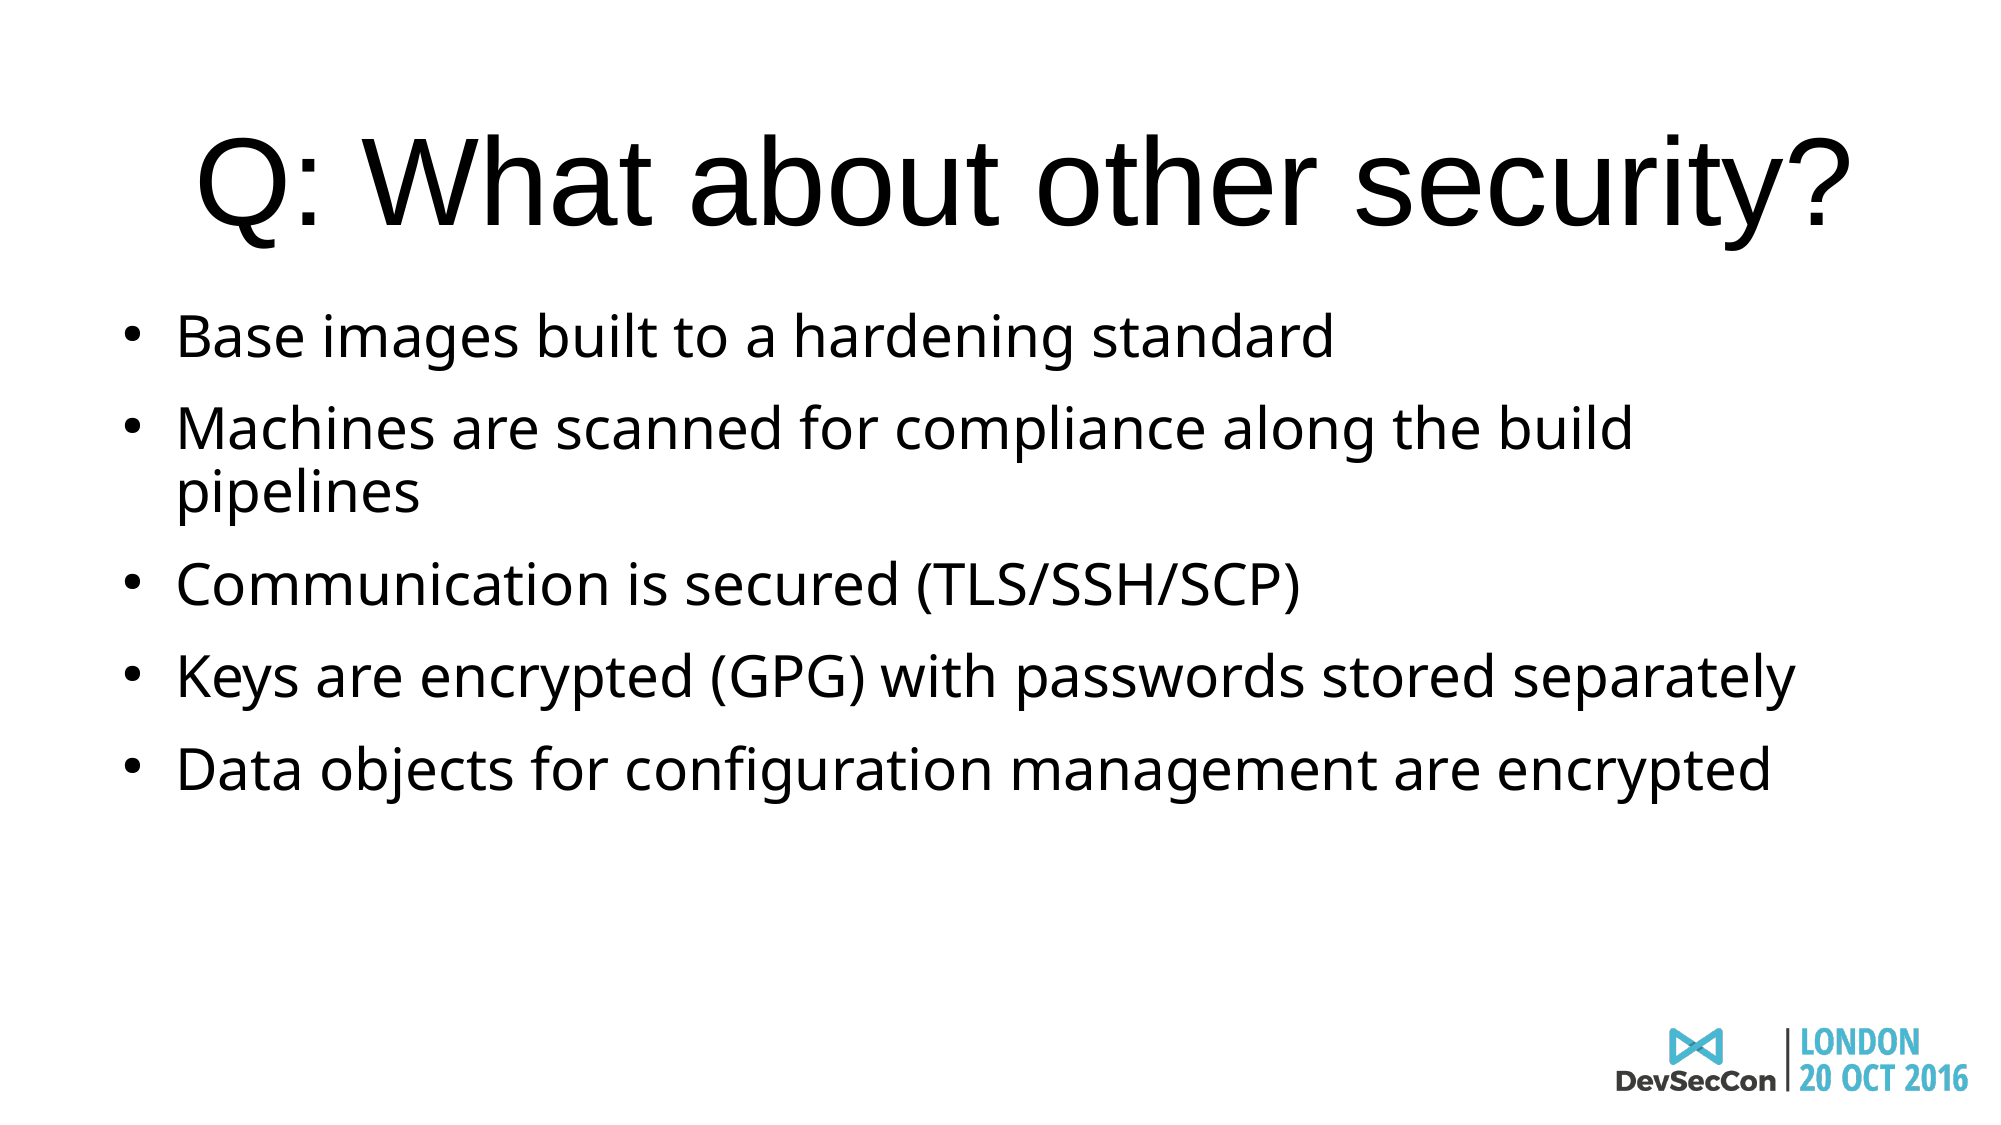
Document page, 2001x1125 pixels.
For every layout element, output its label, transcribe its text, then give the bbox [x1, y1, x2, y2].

text_box Q: What about other security? [180, 104, 1871, 260]
picture [1609, 1014, 1979, 1105]
list Base images built to a hardening standard Machines are scanned for compliance along the build pipelines Communication is secured (TLS/SSH/SCP) Keys are encrypted (GPG) with passwords stored separately Data objects for configuration management are encrypted [89, 299, 1910, 1014]
title [89, 59, 1910, 278]
